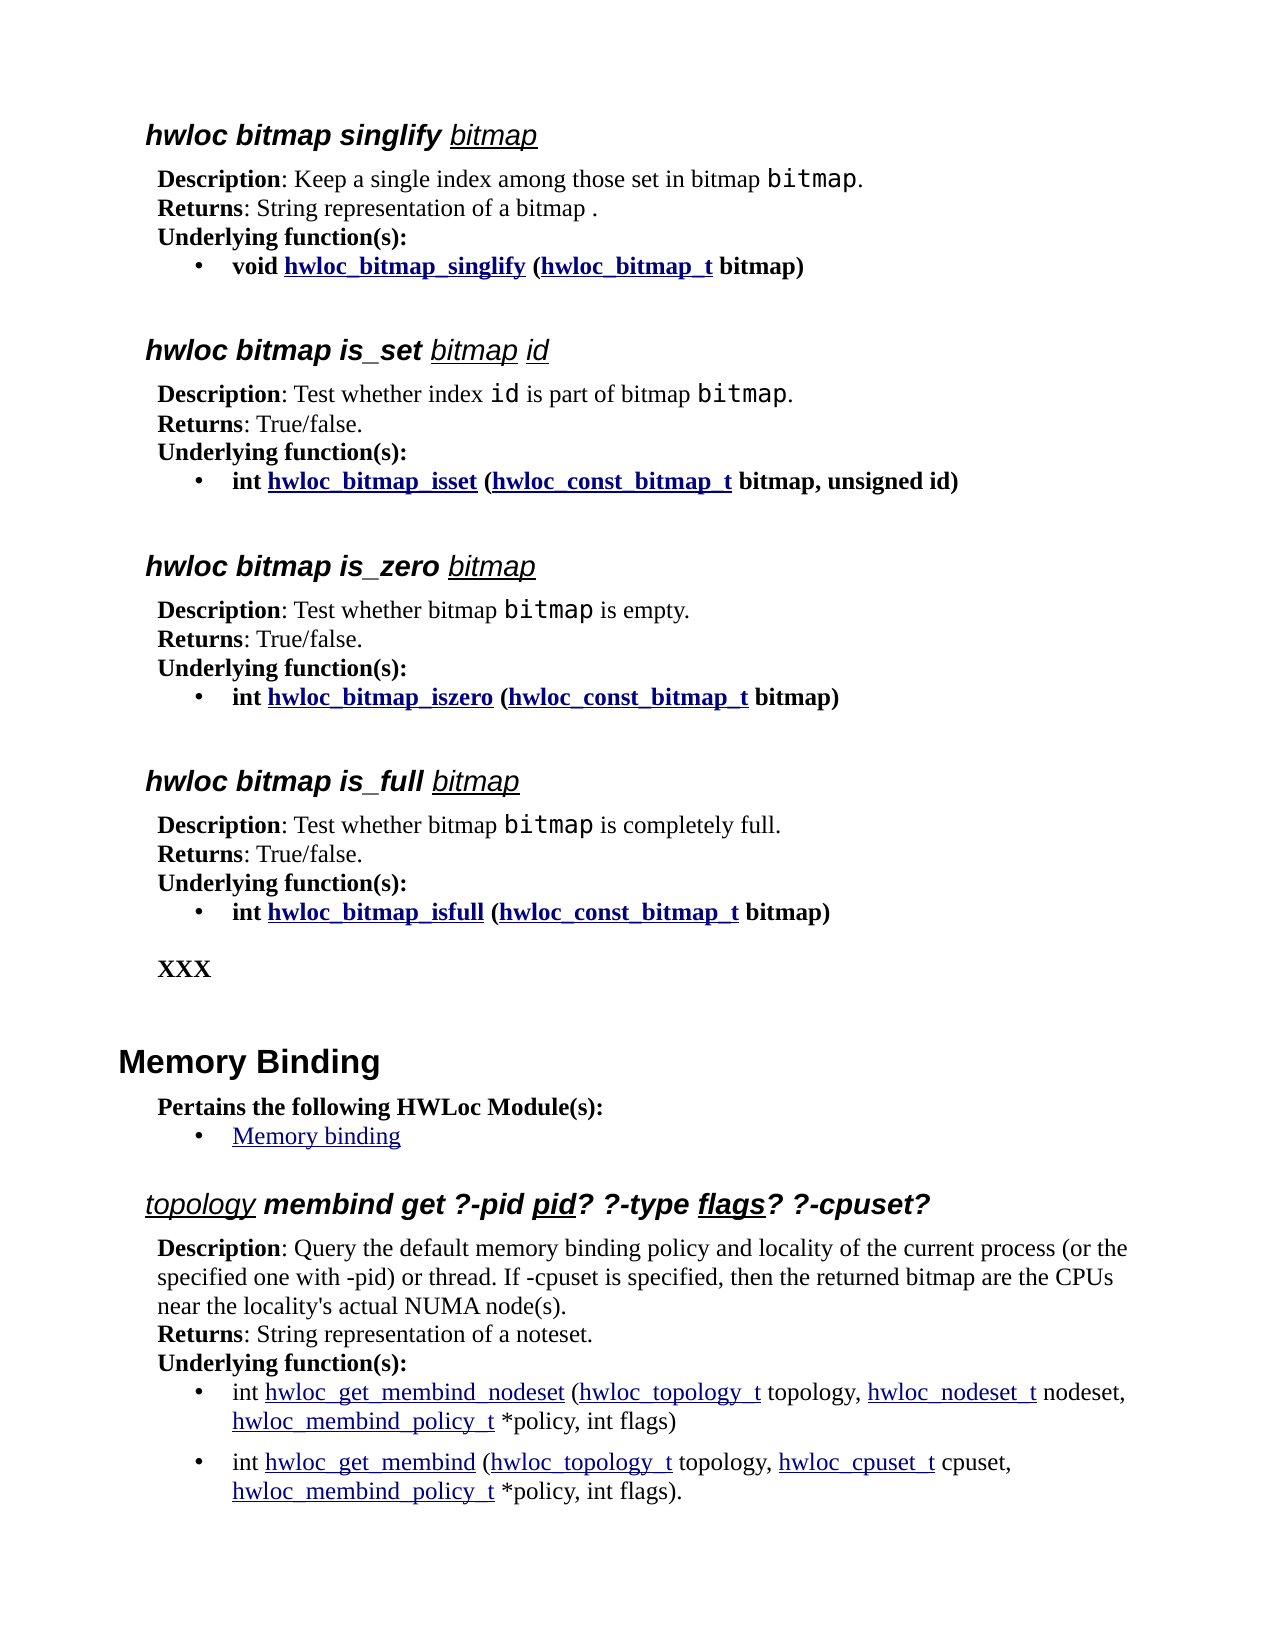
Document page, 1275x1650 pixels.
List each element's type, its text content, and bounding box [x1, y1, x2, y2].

list void hwloc_bitmap_singlify (hwloc_bitmap_t bitmap) [194, 251, 1157, 280]
text Pertains the following HWLoc Module(s): [157, 1092, 1157, 1121]
text Underlying function(s): [157, 437, 1157, 466]
text Description: Query the default memory binding policy and locality of the current process (or the specified one with -pid) or thread. If -cpuset is specified, then the returned bitmap are the CPUs near the locality's actual NUMA node(s). [157, 1233, 1157, 1319]
text Underlying function(s): [157, 653, 1157, 682]
list int hwloc_get_membind_nodeset (hwloc_topology_t topology, hwloc_nodeset_t nodeset, hwloc_membind_policy_t *policy, int flags) [194, 1377, 1157, 1434]
text XXX [157, 954, 1157, 983]
text Returns: True/false. [157, 409, 1157, 437]
text Underlying function(s): [157, 868, 1157, 897]
list int hwloc_bitmap_isfull (hwloc_const_bitmap_t bitmap) [194, 897, 1157, 926]
text Underlying function(s): [157, 222, 1157, 251]
text Underlying function(s): [157, 1348, 1157, 1377]
subtitle hwloc bitmap is_set bitmap id [145, 333, 1157, 367]
subtitle topology membind get ?-pid pid? ?-type flags? ?-cpuset? [145, 1187, 1157, 1221]
text Returns: String representation of a noteset. [157, 1319, 1157, 1348]
text Description: Test whether bitmap bitmap is completely full. [157, 810, 1157, 839]
text Description: Keep a single index among those set in bitmap bitmap. [157, 164, 1157, 193]
text Description: Test whether bitmap bitmap is empty. [157, 595, 1157, 624]
text Returns: True/false. [157, 839, 1157, 868]
subtitle hwloc bitmap is_zero bitmap [145, 549, 1157, 582]
text Returns: True/false. [157, 624, 1157, 653]
subtitle hwloc bitmap singlify bitmap [145, 118, 1157, 152]
subtitle Memory Binding [118, 1042, 1157, 1080]
list Memory binding [194, 1121, 1157, 1150]
text Returns: String representation of a bitmap . [157, 193, 1157, 222]
list int hwloc_bitmap_iszero (hwloc_const_bitmap_t bitmap) [194, 682, 1157, 710]
list int hwloc_bitmap_isset (hwloc_const_bitmap_t bitmap, unsigned id) [194, 466, 1157, 495]
list int hwloc_get_membind (hwloc_topology_t topology, hwloc_cpuset_t cpuset, hwloc_membind_policy_t *policy, int flags). [194, 1447, 1157, 1504]
text Description: Test whether index id is part of bitmap bitmap. [157, 379, 1157, 409]
subtitle hwloc bitmap is_full bitmap [145, 764, 1157, 798]
